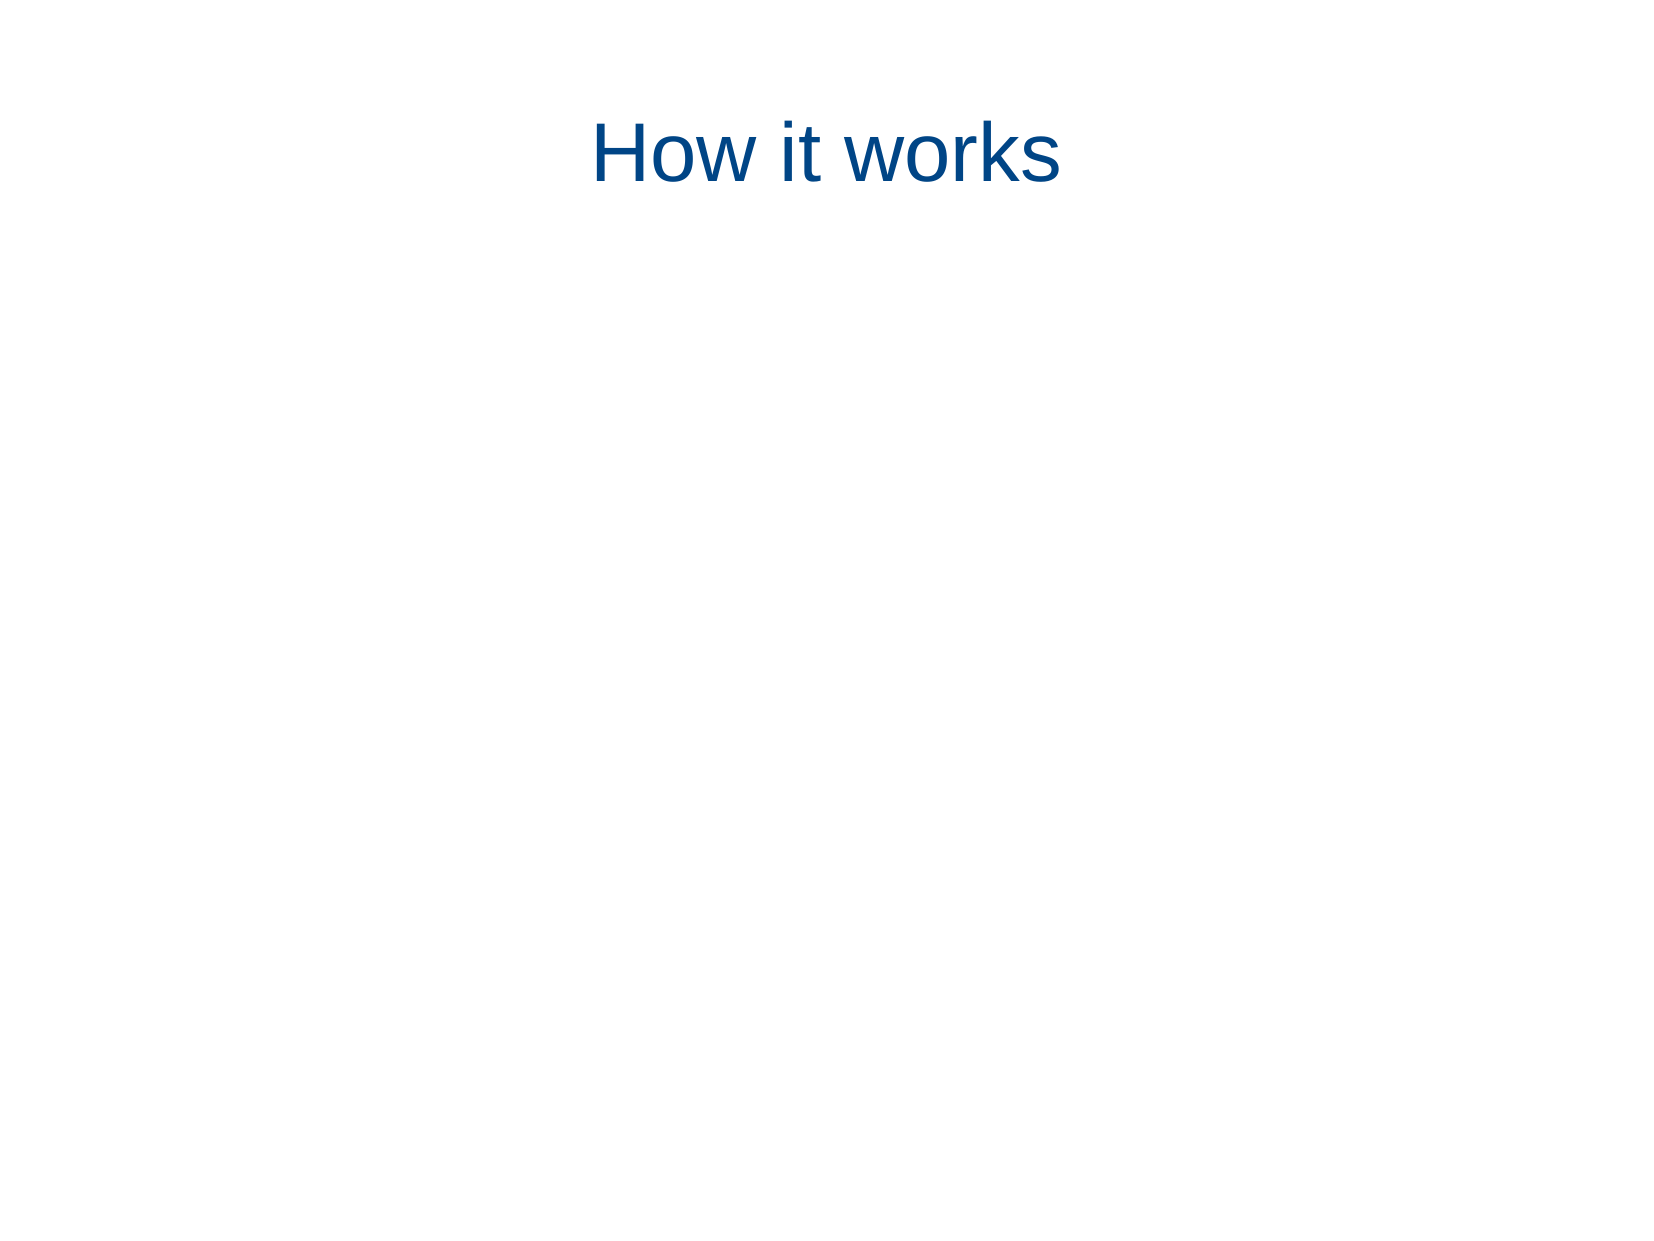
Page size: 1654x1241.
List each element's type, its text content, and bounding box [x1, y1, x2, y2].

title How it works [82, 49, 1571, 257]
